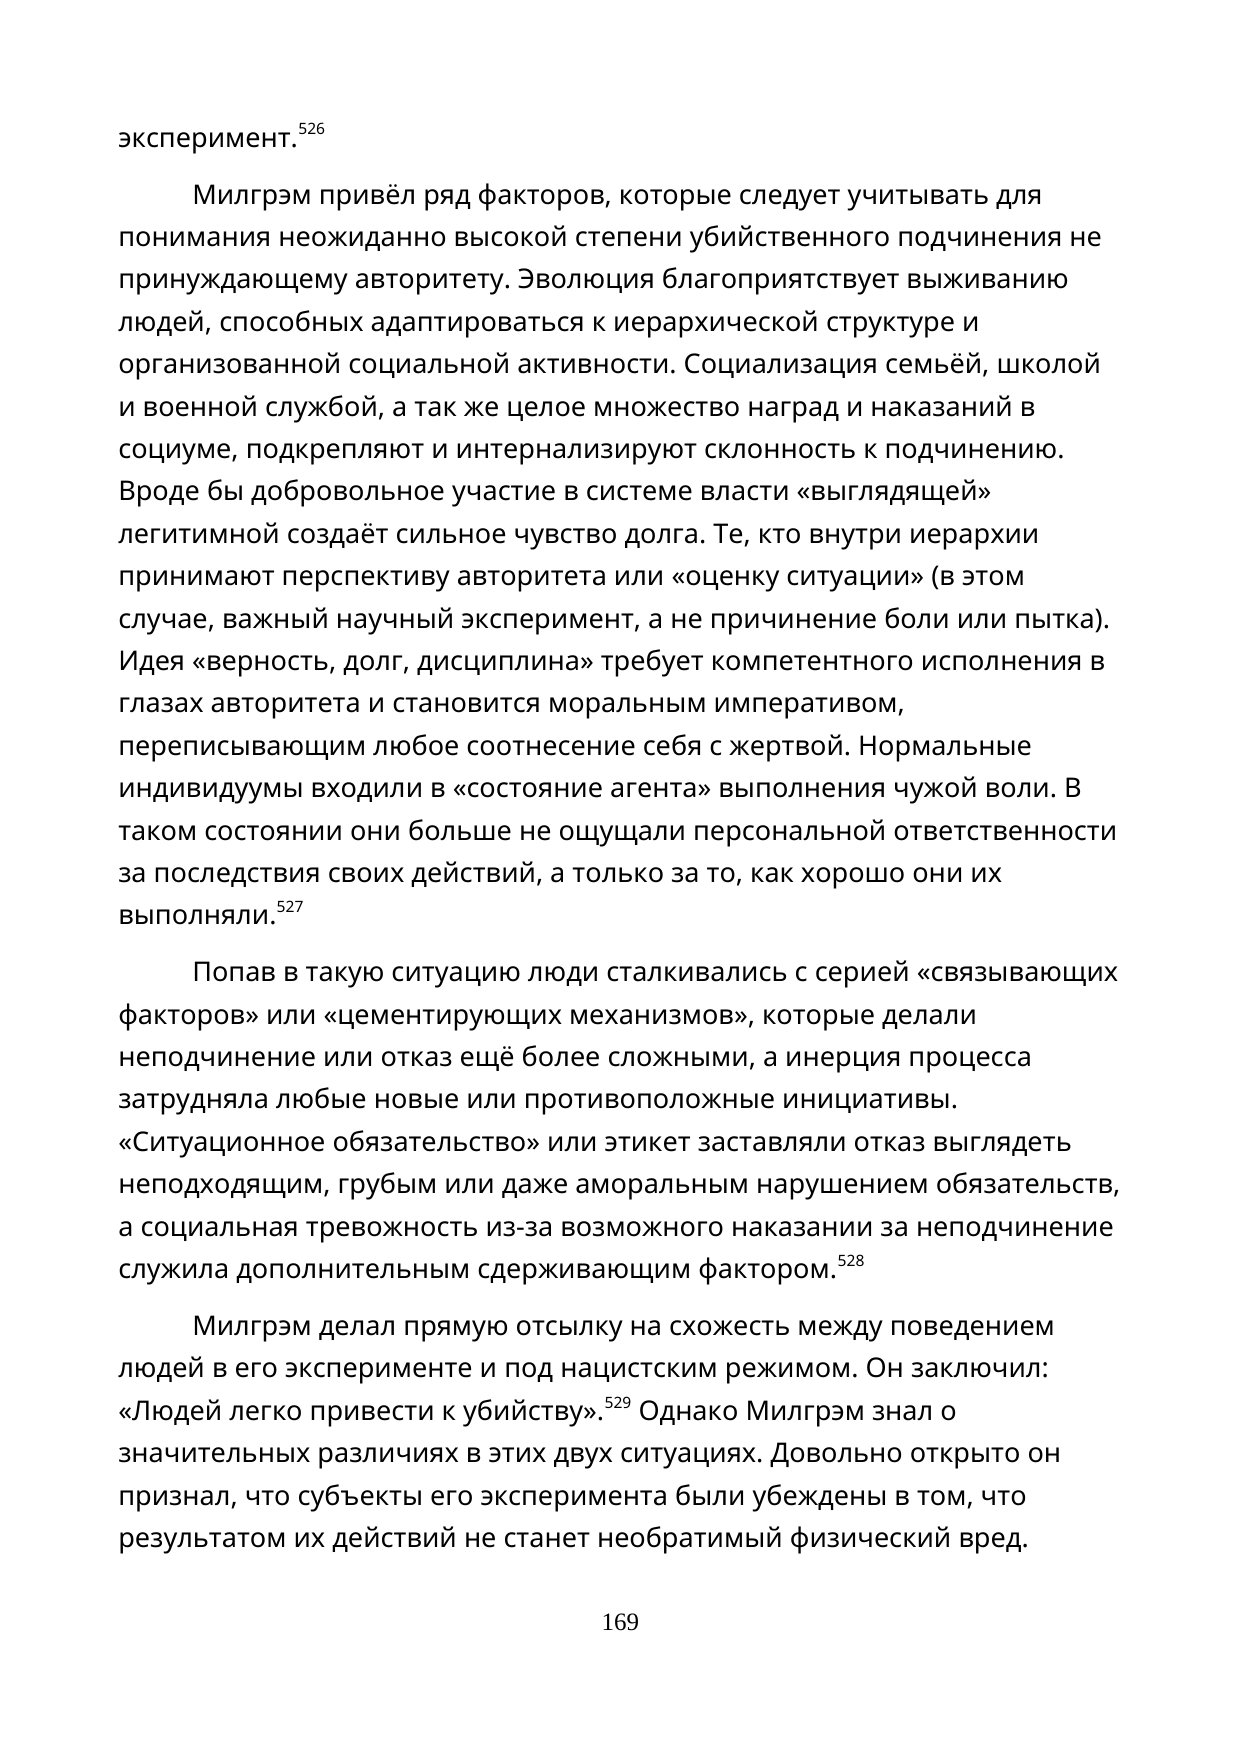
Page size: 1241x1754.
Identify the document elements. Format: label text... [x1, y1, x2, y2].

text Попав в такую ситуацию люди сталкивались с серией «связывающих факторов» или «цементирующих механизмов», которые делали неподчинение или отказ ещё более сложными, а инерция процесса затрудняла любые новые или противоположные инициативы. «Ситуационное обязательство» или этикет заставляли отказ выглядеть неподходящим, грубым или даже аморальным нарушением обязательств, а социальная тревожность из-за возможного наказании за неподчинение служила дополнительным сдерживающим фактором. [118, 953, 1122, 1286]
text эксперимент. [118, 118, 1122, 155]
text Милгрэм делал прямую отсылку на схожесть между поведением людей в его эксперименте и под нацистским режимом. Он заключил: «Людей легко привести к убийству». Однако Милгрэм знал о значительных различиях в этих двух ситуациях. Довольно открыто он признал, что субъекты его эксперимента были убеждены в том, что результатом их действий не станет необратимый физический вред. [118, 1307, 1122, 1555]
text Милгрэм привёл ряд факторов, которые следует учитывать для понимания неожиданно высокой степени убийственного подчинения не принуждающему авторитету. Эволюция благоприятствует выживанию людей, способных адаптироваться к иерархической структуре и организованной социальной активности. Социализация семьёй, школой и военной службой, а так же целое множество наград и наказаний в социуме, подкрепляют и интернализируют склонность к подчинению. Вроде бы добровольное участие в системе власти «выглядящей» легитимной создаёт сильное чувство долга. Те, кто внутри иерархии принимают перспективу авторитета или «оценку ситуации» (в этом случае, важный научный эксперимент, а не причинение боли или пытка). Идея «верность, долг, дисциплина» требует компетентного исполнения в глазах авторитета и становится моральным императивом, переписывающим любое соотнесение себя с жертвой. Нормальные индивидуумы входили в «состояние агента» выполнения чужой воли. В таком состоянии они больше не ощущали персональной ответственности за последствия своих действий, а только за то, как хорошо они их выполняли. [118, 175, 1122, 933]
